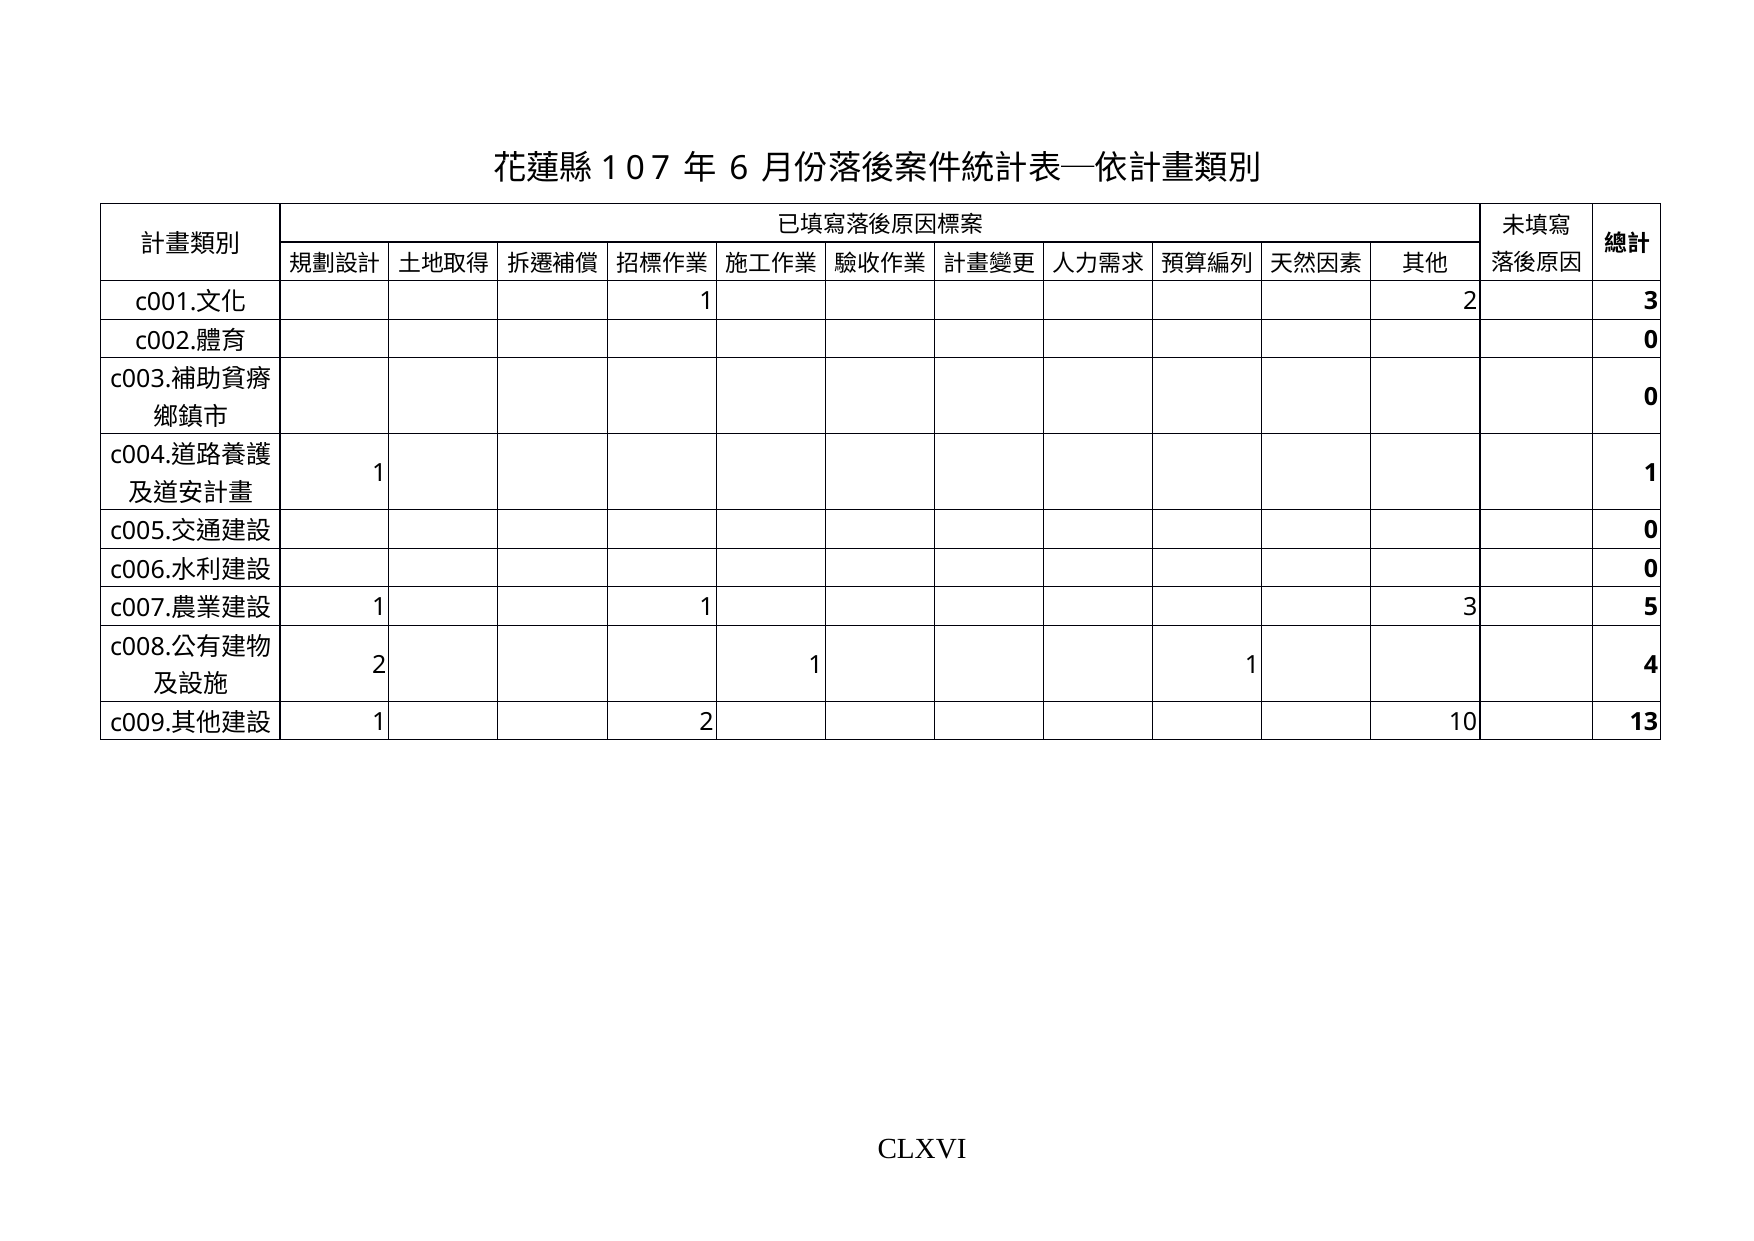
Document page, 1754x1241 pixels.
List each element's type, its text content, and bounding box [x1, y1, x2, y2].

table_cell [1262, 587, 1370, 625]
table_cell [389, 358, 497, 433]
table_cell [717, 549, 825, 586]
table_cell [1044, 626, 1152, 701]
table_cell [1153, 587, 1261, 625]
table_cell [1153, 549, 1261, 586]
table_cell [1371, 434, 1479, 509]
table_cell [1481, 358, 1592, 433]
table_cell [717, 281, 825, 318]
table_cell [1044, 510, 1152, 548]
table_cell [1262, 626, 1370, 701]
table_cell [498, 702, 607, 739]
table_cell [498, 549, 607, 586]
table_cell [389, 434, 497, 509]
table_cell [826, 626, 934, 701]
table_cell [1262, 434, 1370, 509]
table_cell 1 [1593, 434, 1660, 509]
table_header 總計 [1593, 204, 1660, 280]
table_cell [1153, 281, 1261, 318]
table_cell [935, 510, 1043, 548]
table_cell [1481, 702, 1592, 739]
table_cell [608, 320, 716, 357]
table_cell 4 [1593, 626, 1660, 701]
text 花蓮縣 107年6月份落後案件統計表─依計畫類別 [71, 128, 1683, 203]
table_header 已填寫落後原因標案 [281, 204, 1479, 241]
table_header 計畫類別 [101, 204, 279, 280]
table_cell 13 [1593, 702, 1660, 739]
table_cell [1371, 510, 1479, 548]
table_cell 3 [1371, 587, 1479, 625]
table_cell [608, 358, 716, 433]
table_cell [1371, 358, 1479, 433]
table_cell [826, 510, 934, 548]
table_cell [935, 587, 1043, 625]
table_cell [1262, 510, 1370, 548]
table_cell [498, 358, 607, 433]
table_cell [1044, 549, 1152, 586]
table_cell [826, 281, 934, 318]
table_cell [826, 320, 934, 357]
table_cell 其他 [1371, 243, 1479, 280]
table_cell [717, 320, 825, 357]
table_cell [498, 320, 607, 357]
table_cell 拆遷補償 [498, 243, 607, 280]
table_cell 2 [281, 626, 388, 701]
table_cell [1481, 587, 1592, 625]
table_cell [1044, 434, 1152, 509]
table_cell [498, 510, 607, 548]
table_cell 1 [281, 702, 388, 739]
table_cell [1481, 281, 1592, 318]
table_cell [826, 587, 934, 625]
table_cell 規劃設計 [281, 243, 388, 280]
table_cell [1044, 358, 1152, 433]
table_cell 人力需求 [1044, 243, 1152, 280]
table_cell [1044, 281, 1152, 318]
table_cell [1371, 549, 1479, 586]
table_cell [935, 434, 1043, 509]
table_cell [1262, 702, 1370, 739]
table_cell c009.其他建設 [101, 702, 279, 739]
table_cell [1262, 549, 1370, 586]
table_cell 預算編列 [1153, 243, 1261, 280]
table_header 未填寫 落後原因 [1481, 204, 1592, 280]
table_cell [608, 434, 716, 509]
table_cell [389, 281, 497, 318]
table_cell [826, 434, 934, 509]
table_cell [498, 626, 607, 701]
table_cell [826, 358, 934, 433]
table_cell [1153, 702, 1261, 739]
table_cell 招標作業 [608, 243, 716, 280]
table_cell c002.體育 [101, 320, 279, 357]
table_cell [1153, 320, 1261, 357]
table_cell 1 [608, 587, 716, 625]
table_cell c004.道路養護及道安計畫 [101, 434, 279, 509]
table_cell 1 [1153, 626, 1261, 701]
table_cell [498, 587, 607, 625]
table_cell [1262, 281, 1370, 318]
table_cell [608, 510, 716, 548]
table_cell [389, 626, 497, 701]
table_cell 2 [1371, 281, 1479, 318]
table_cell [717, 587, 825, 625]
table_cell [1481, 626, 1592, 701]
table_cell 計畫變更 [935, 243, 1043, 280]
table_cell 施工作業 [717, 243, 825, 280]
table_cell [1044, 320, 1152, 357]
table_cell 2 [608, 702, 716, 739]
table_cell 土地取得 [389, 243, 497, 280]
table_cell [1262, 320, 1370, 357]
table_cell 10 [1371, 702, 1479, 739]
table_cell 1 [608, 281, 716, 318]
table_cell [1153, 434, 1261, 509]
table_cell [935, 549, 1043, 586]
table_cell [389, 510, 497, 548]
table_cell [389, 587, 497, 625]
table_cell [1481, 549, 1592, 586]
table_cell [826, 549, 934, 586]
table_cell [389, 549, 497, 586]
table_cell [1044, 587, 1152, 625]
table_cell [1481, 320, 1592, 357]
table_cell 天然因素 [1262, 243, 1370, 280]
table_cell [717, 434, 825, 509]
table_cell 1 [281, 587, 388, 625]
table_cell [498, 434, 607, 509]
table_cell [498, 281, 607, 318]
table_cell [1371, 320, 1479, 357]
table_cell c001.文化 [101, 281, 279, 318]
table_cell [935, 702, 1043, 739]
table_cell [717, 702, 825, 739]
table_cell 0 [1593, 320, 1660, 357]
table_cell [1481, 510, 1592, 548]
table_cell [1262, 358, 1370, 433]
table_cell [608, 626, 716, 701]
table_cell [935, 626, 1043, 701]
table_cell [608, 549, 716, 586]
table_cell c007.農業建設 [101, 587, 279, 625]
table_cell 1 [717, 626, 825, 701]
table_cell [826, 702, 934, 739]
table_cell [935, 358, 1043, 433]
table_cell [1481, 434, 1592, 509]
table_cell 0 [1593, 358, 1660, 433]
table_cell c006.水利建設 [101, 549, 279, 586]
table_cell c008.公有建物及設施 [101, 626, 279, 701]
table_cell [389, 320, 497, 357]
table_cell 3 [1593, 281, 1660, 318]
table_cell 1 [281, 434, 388, 509]
table_cell c003.補助貧瘠鄉鎮市 [101, 358, 279, 433]
table_cell c005.交通建設 [101, 510, 279, 548]
table_cell 驗收作業 [826, 243, 934, 280]
table_cell [1371, 626, 1479, 701]
table_cell [1153, 510, 1261, 548]
table_cell 5 [1593, 587, 1660, 625]
table_cell 0 [1593, 549, 1660, 586]
table_cell [281, 549, 388, 586]
table_cell [1044, 702, 1152, 739]
table_cell [281, 510, 388, 548]
table_cell [935, 281, 1043, 318]
table_cell [717, 510, 825, 548]
table_cell [717, 358, 825, 433]
table_cell [281, 358, 388, 433]
table_cell [1153, 358, 1261, 433]
table_cell [281, 281, 388, 318]
table_cell [389, 702, 497, 739]
table_cell [281, 320, 388, 357]
table_cell 0 [1593, 510, 1660, 548]
table_cell [935, 320, 1043, 357]
